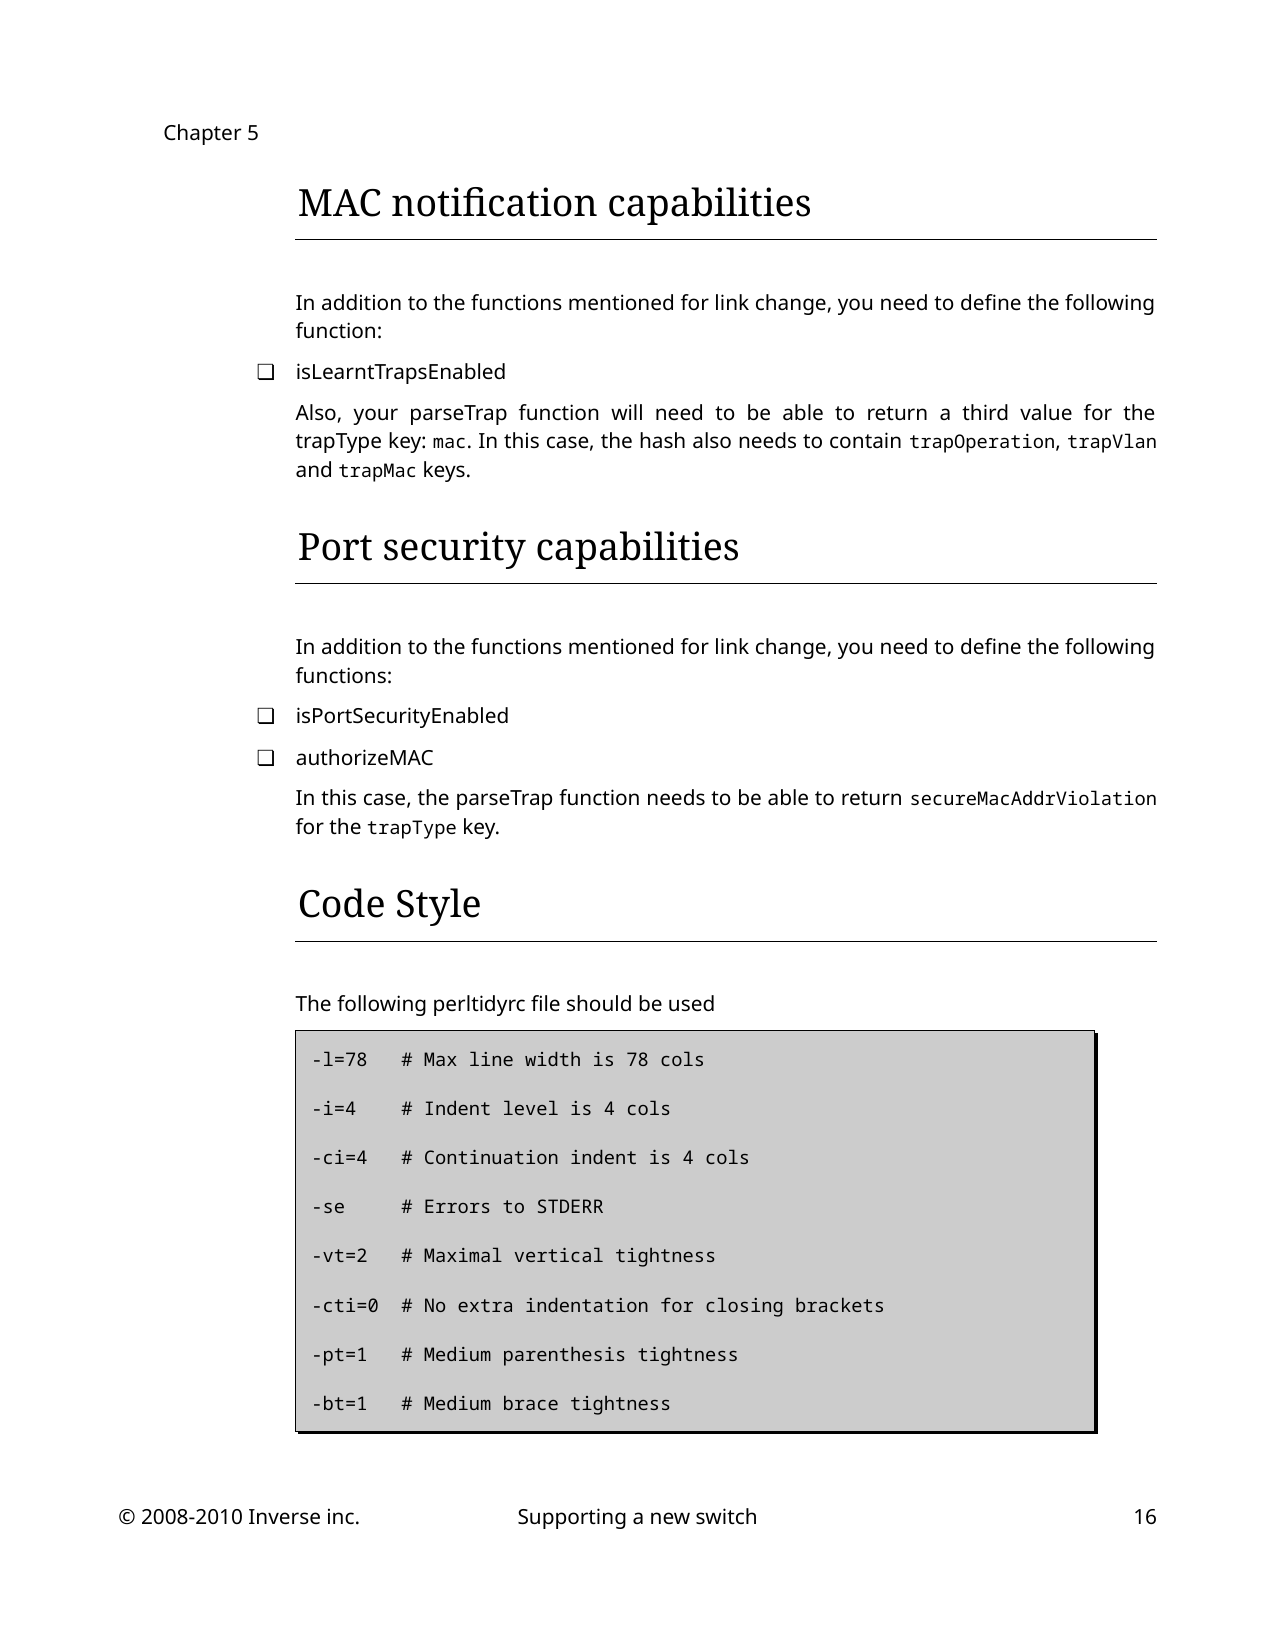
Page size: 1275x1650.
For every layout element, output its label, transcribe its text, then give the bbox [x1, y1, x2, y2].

subtitle Code Style [295, 878, 1157, 941]
text Also, your parseTrap function will need to be able to return a third value for the trapType key: mac. In this case, the hash also needs to contain trapOperation, trapVlan and trapMac keys. [295, 398, 1157, 483]
text -l=78 # Max line width is 78 cols [296, 1031, 1094, 1072]
subtitle Port security capabilities [295, 521, 1157, 583]
text -cti=0 # No extra indentation for closing brackets [296, 1276, 1094, 1317]
text -pt=1 # Medium parenthesis tightness [296, 1325, 1094, 1367]
text In this case, the parseTrap function needs to be able to return secureMacAddrViolation for the trapType key. [295, 783, 1157, 840]
list ❏ isPortSecurityEnabled [256, 702, 1157, 730]
text -se # Errors to STDERR [296, 1178, 1094, 1219]
text -i=4 # Indent level is 4 cols [296, 1079, 1094, 1121]
text In addition to the functions mentioned for link change, you need to define the following function: [295, 288, 1157, 344]
text -bt=1 # Medium brace tightness [296, 1374, 1094, 1431]
subtitle MAC notification capabilities [295, 176, 1157, 239]
text The following perltidyrc file should be used [295, 989, 1157, 1018]
text -ci=4 # Continuation indent is 4 cols [296, 1129, 1094, 1170]
list ❏ isLearntTrapsEnabled [256, 357, 1157, 386]
list ❏ authorizeMAC [256, 743, 1157, 771]
text In addition to the functions mentioned for link change, you need to define the following functions: [295, 632, 1157, 689]
text -vt=2 # Maximal vertical tightness [296, 1227, 1094, 1268]
